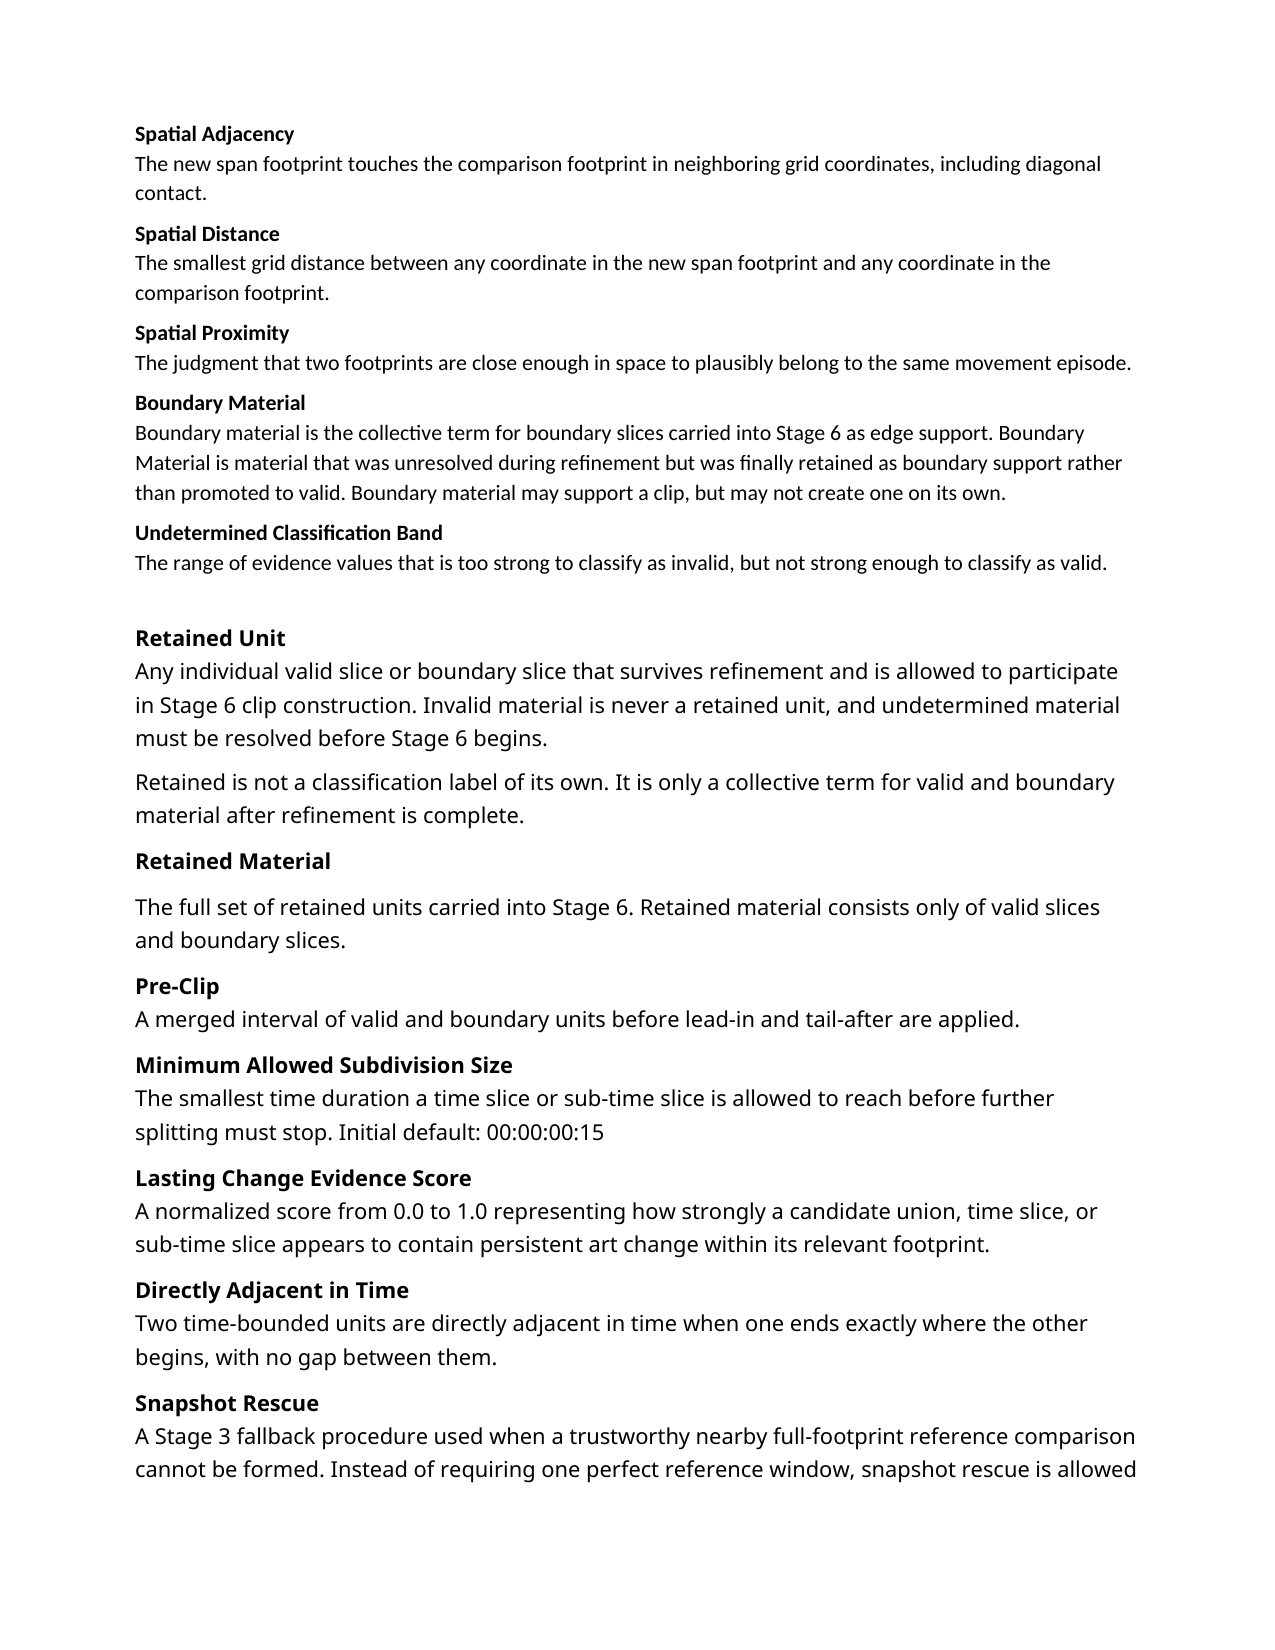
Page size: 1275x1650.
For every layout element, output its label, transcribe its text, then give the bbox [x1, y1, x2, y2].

text Retained Unit Any individual valid slice or boundary slice that survives refinement and is allowed to participate in Stage 6 clip construction. Invalid material is never a retained unit, and undetermined material must be resolved before Stage 6 begins. [135, 623, 1140, 753]
text Lasting Change Evidence Score A normalized score from 0.0 to 1.0 representing how strongly a candidate union, time slice, or sub-time slice appears to contain persistent art change within its relevant footprint. [135, 1162, 1140, 1259]
text Minimum Allowed Subdivision Size The smallest time duration a time slice or sub-time slice is allowed to reach before further splitting must stop. Initial default: 00:00:00:15 [135, 1050, 1140, 1146]
text Spatial Adjacency The new span footprint touches the comparison footprint in neighboring grid coordinates, including diagonal contact. [135, 120, 1140, 206]
text Retained Material [135, 846, 1140, 876]
text Pre-Clip A merged interval of valid and boundary units before lead-in and tail-after are applied. [135, 971, 1140, 1034]
text Boundary Material Boundary material is the collective term for boundary slices carried into Stage 6 as edge support. Boundary Material is material that was unresolved during refinement but was finally retained as boundary support rather than promoted to valid. Boundary material may support a clip, but may not create one on its own. [135, 389, 1140, 506]
text Spatial Distance The smallest grid distance between any coordinate in the new span footprint and any coordinate in the comparison footprint. [135, 220, 1140, 306]
text Undetermined Classification Band The range of evidence values that is too strong to classify as invalid, but not strong enough to classify as valid. [135, 519, 1140, 609]
text The full set of retained units carried into Stage 6. Retained material consists only of valid slices and boundary slices. [135, 892, 1140, 955]
text Spatial Proximity The judgment that two footprints are close enough in space to plausibly belong to the same movement episode. [135, 319, 1140, 376]
text Directly Adjacent in Time Two time-bounded units are directly adjacent in time when one ends exactly where the other begins, with no gap between them. [135, 1275, 1140, 1371]
text Snapshot Rescue A Stage 3 fallback procedure used when a trustworthy nearby full-footprint reference comparison cannot be formed. Instead of requiring one perfect reference window, snapshot rescue is allowed [135, 1387, 1140, 1484]
text Retained is not a classification label of its own. It is only a collective term for valid and boundary material after refinement is complete. [135, 767, 1140, 830]
